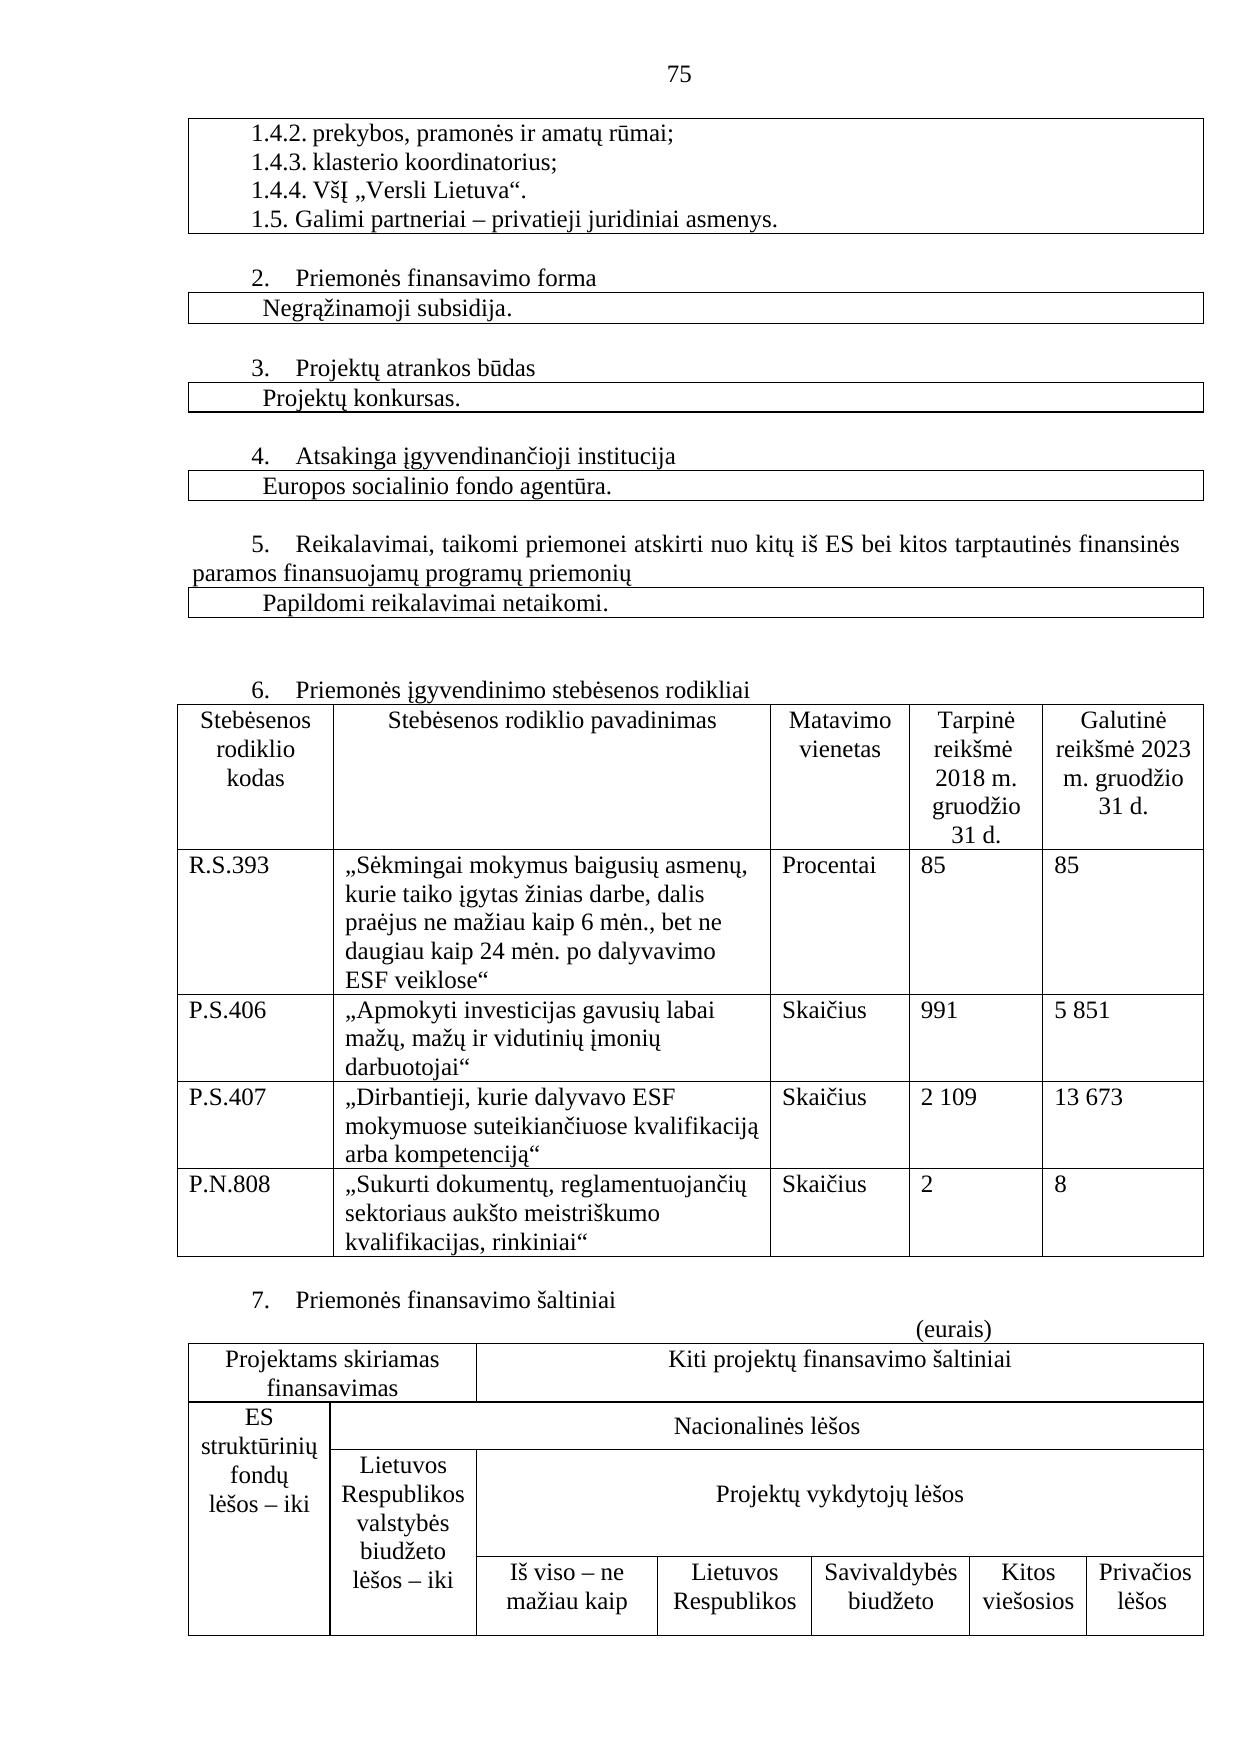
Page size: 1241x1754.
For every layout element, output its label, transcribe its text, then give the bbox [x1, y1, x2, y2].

table_cell Skaičius [771, 1169, 909, 1256]
table_cell P.S.407 [178, 1082, 333, 1168]
table_cell 991 [910, 995, 1042, 1081]
table_cell Procentai [771, 850, 909, 994]
table_cell ES struktūrinių fondų lėšos – iki [189, 1403, 329, 1635]
table_cell 85 [910, 850, 1042, 994]
table_cell Kitos viešosios [970, 1557, 1086, 1635]
table_cell 1.4.2. prekybos, pramonės ir amatų rūmai; 1.4.3. klasterio koordinatorius; 1.4.4. VšĮ „Versli Lietuva“. 1.5. Galimi partneriai – privatieji juridiniai asmenys. [189, 119, 1203, 233]
table_header Projektams skiriamas finansavimas [189, 1344, 476, 1401]
text (eurais) [177, 1314, 1181, 1343]
table_header Galutinė reikšmė 2023 m. gruodžio 31 d. [1043, 705, 1203, 849]
table_cell R.S.393 [178, 850, 333, 994]
table_cell „Sėkmingai mokymus baigusių asmenų, kurie taiko įgytas žinias darbe, dalis praėjus ne mažiau kaip 6 mėn., bet ne daugiau kaip 24 mėn. po dalyvavimo ESF veiklose“ [334, 850, 770, 994]
table_header Europos socialinio fondo agentūra. [189, 471, 1203, 500]
table_cell Lietuvos Respublikos valstybės biudžeto lėšos – iki [331, 1450, 476, 1635]
table_cell Savivaldybės biudžeto [812, 1557, 969, 1635]
table_cell 2 [910, 1169, 1042, 1256]
table_header Tarpinė reikšmė 2018 m. gruodžio 31 d. [910, 705, 1042, 849]
table_cell 13 673 [1043, 1082, 1203, 1168]
text 7. Priemonės finansavimo šaltiniai [251, 1285, 1181, 1314]
table_cell Skaičius [771, 1082, 909, 1168]
table_cell 2 109 [910, 1082, 1042, 1168]
table_header Negrąžinamoji subsidija. [189, 293, 1203, 323]
table_cell P.S.406 [178, 995, 333, 1081]
table_cell Lietuvos Respublikos [658, 1557, 811, 1635]
text 4. Atsakinga įgyvendinančioji institucija [251, 441, 1181, 470]
table_cell Nacionalinės lėšos [331, 1403, 1203, 1449]
table_header Matavimo vienetas [771, 705, 909, 849]
table_cell „Sukurti dokumentų, reglamentuojančių sektoriaus aukšto meistriškumo kvalifikacijas, rinkiniai“ [334, 1169, 770, 1256]
table_header Stebėsenos rodiklio pavadinimas [334, 705, 770, 849]
table_cell „Dirbantieji, kurie dalyvavo ESF mokymuose suteikiančiuose kvalifikaciją arba kompetenciją“ [334, 1082, 770, 1168]
text 3. Projektų atrankos būdas [251, 353, 1181, 382]
table_header Projektų konkursas. [189, 383, 1203, 411]
table_cell 8 [1043, 1169, 1203, 1256]
table_cell 5 851 [1043, 995, 1203, 1081]
text 6. Priemonės įgyvendinimo stebėsenos rodikliai [251, 675, 1181, 704]
table_cell Skaičius [771, 995, 909, 1081]
table_cell Iš viso – ne mažiau kaip [477, 1557, 657, 1635]
text 2. Priemonės finansavimo forma [251, 263, 1181, 292]
table_header Papildomi reikalavimai netaikomi. [189, 588, 1203, 617]
text 5. Reikalavimai, taikomi priemonei atskirti nuo kitų iš ES bei kitos tarptautinės finansinės paramos finansuojamų programų priemonių [192, 529, 1181, 587]
table_cell Privačios lėšos [1087, 1557, 1203, 1635]
table_header Stebėsenos rodiklio kodas [178, 705, 333, 849]
table_cell 85 [1043, 850, 1203, 994]
table_cell „Apmokyti investicijas gavusių labai mažų, mažų ir vidutinių įmonių darbuotojai“ [334, 995, 770, 1081]
table_header Kiti projektų finansavimo šaltiniai [477, 1344, 1203, 1401]
table_cell P.N.808 [178, 1169, 333, 1256]
table_cell Projektų vykdytojų lėšos [477, 1450, 1203, 1556]
